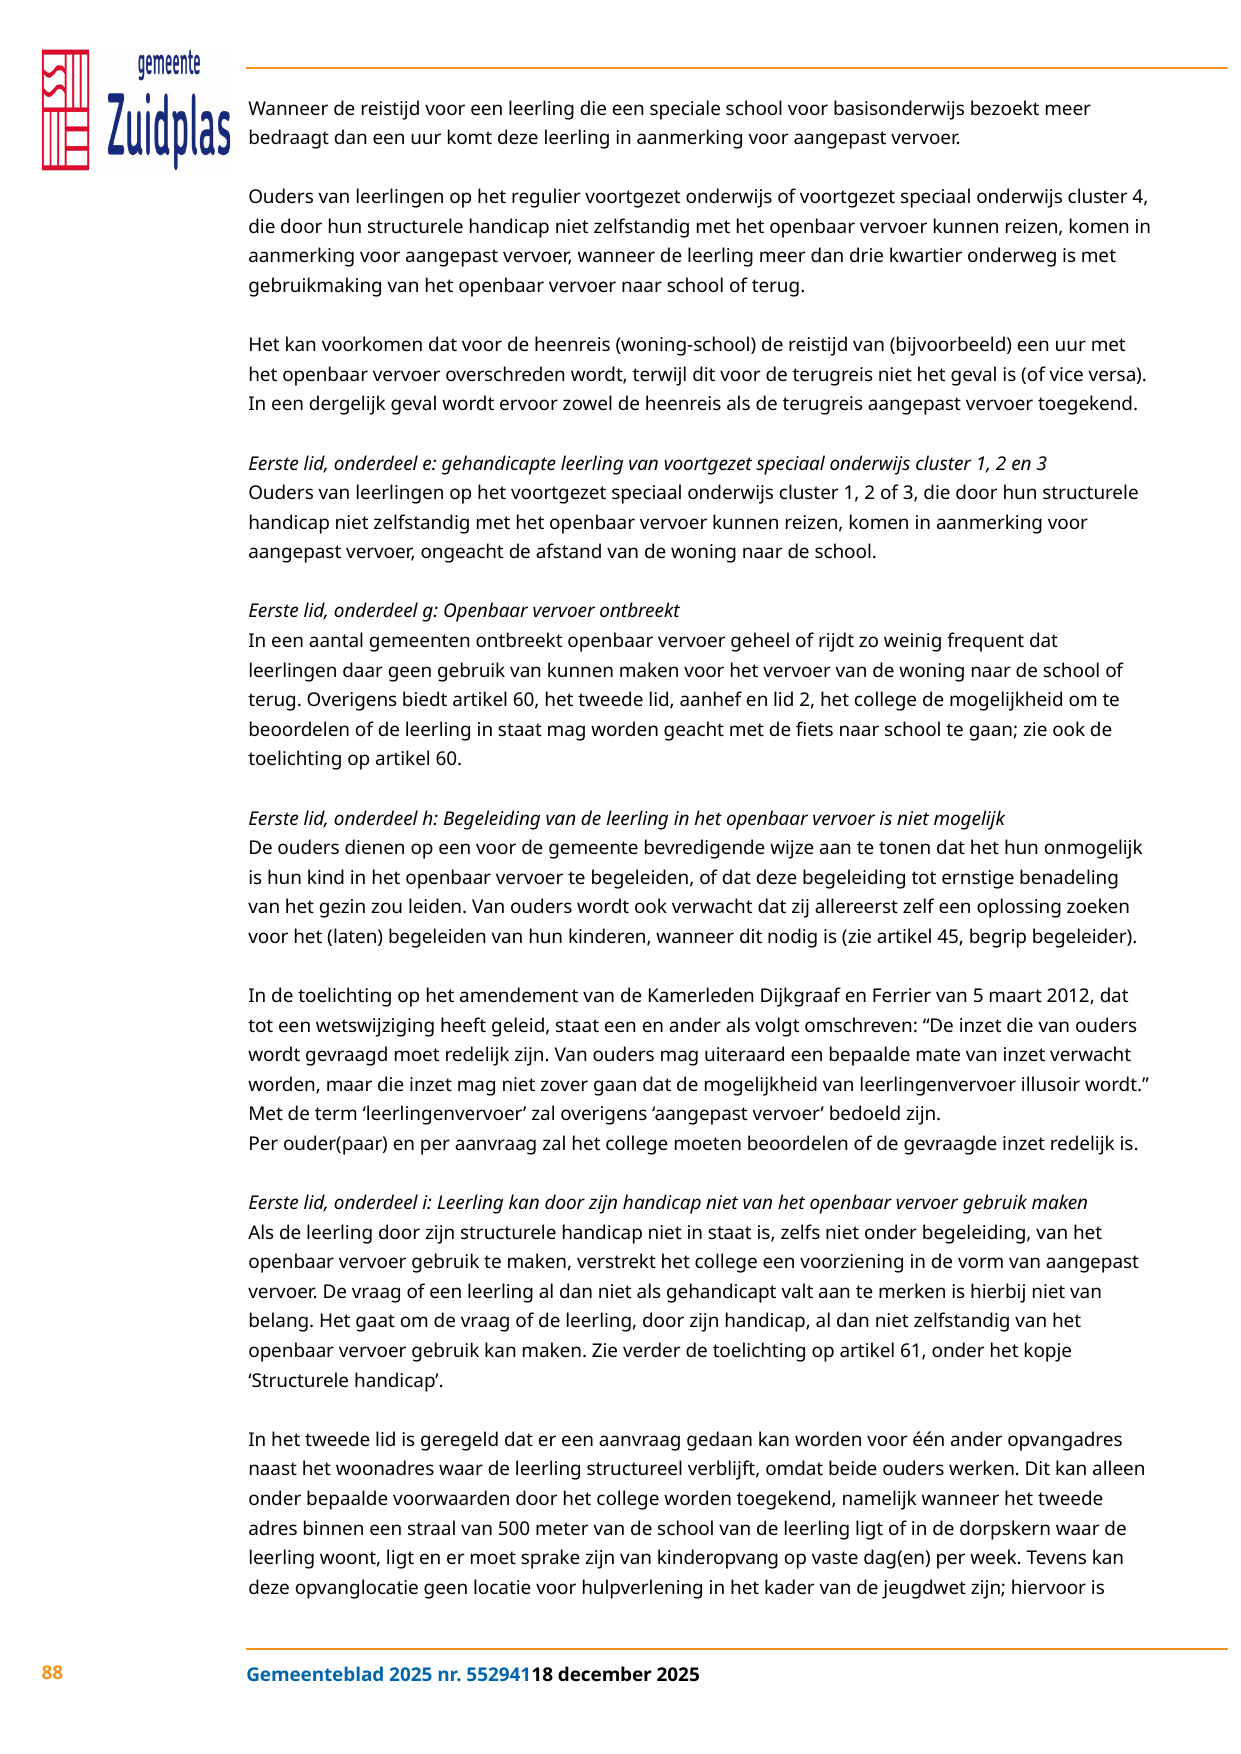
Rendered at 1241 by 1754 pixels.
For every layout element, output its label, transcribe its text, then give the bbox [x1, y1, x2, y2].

text In een aantal gemeenten ontbreekt openbaar vervoer geheel of rijdt zo weinig frequent dat leerlingen daar geen gebruik van kunnen maken voor het vervoer van de woning naar de school of terug. Overigens biedt artikel 60, het tweede lid, aanhef en lid 2, het college de mogelijkheid om te beoordelen of de leerling in staat mag worden geacht met de fiets naar school te gaan; zie ook de toelichting op artikel 60. [248, 627, 1152, 771]
text In de toelichting op het amendement van de Kamerleden Dijkgraaf en Ferrier van 5 maart 2012, dat tot een wetswijziging heeft geleid, staat een en ander als volgt omschreven: “De inzet die van ouders wordt gevraagd moet redelijk zijn. Van ouders mag uiteraard een bepaalde mate van inzet verwacht worden, maar die inzet mag niet zover gaan dat de mogelijkheid van leerlingenvervoer illusoir wordt.” [248, 982, 1152, 1097]
text In het tweede lid is geregeld dat er een aanvraag gedaan kan worden voor één ander opvangadres naast het woonadres waar de leerling structureel verblijft, omdat beide ouders werken. Dit kan alleen onder bepaalde voorwaarden door het college worden toegekend, namelijk wanneer het tweede adres binnen een straal van 500 meter van de school van de leerling ligt of in de dorpskern waar de leerling woont, ligt en er moet sprake zijn van kinderopvang op vaste dag(en) per week. Tevens kan deze opvanglocatie geen locatie voor hulpverlening in het kader van de jeugdwet zijn; hiervoor is [248, 1426, 1152, 1600]
text Het kan voorkomen dat voor de heenreis (woning-school) de reistijd van (bijvoorbeeld) een uur met het openbaar vervoer overschreden wordt, terwijl dit voor de terugreis niet het geval is (of vice versa). In een dergelijk geval wordt ervoor zowel de heenreis als de terugreis aangepast vervoer toegekend. [248, 331, 1152, 416]
text Wanneer de reistijd voor een leerling die een speciale school voor basisonderwijs bezoekt meer bedraagt dan een uur komt deze leerling in aanmerking voor aangepast vervoer. [248, 95, 1152, 150]
text Ouders van leerlingen op het voortgezet speciaal onderwijs cluster 1, 2 of 3, die door hun structurele handicap niet zelfstandig met het openbaar vervoer kunnen reizen, komen in aanmerking voor aangepast vervoer, ongeacht de afstand van de woning naar de school. [248, 479, 1152, 564]
text Eerste lid, onderdeel i: Leerling kan door zijn handicap niet van het openbaar vervoer gebruik maken [248, 1189, 1152, 1215]
text Als de leerling door zijn structurele handicap niet in staat is, zelfs niet onder begeleiding, van het openbaar vervoer gebruik te maken, verstrekt het college een voorziening in de vorm van aangepast vervoer. De vraag of een leerling al dan niet als gehandicapt valt aan te merken is hierbij niet van belang. Het gaat om de vraag of de leerling, door zijn handicap, al dan niet zelfstandig van het openbaar vervoer gebruik kan maken. Zie verder de toelichting op artikel 61, onder het kopje ‘Structurele handicap’. [248, 1219, 1152, 1393]
text Eerste lid, onderdeel h: Begeleiding van de leerling in het openbaar vervoer is niet mogelijk [248, 805, 1152, 831]
text Ouders van leerlingen op het regulier voortgezet onderwijs of voortgezet speciaal onderwijs cluster 4, die door hun structurele handicap niet zelfstandig met het openbaar vervoer kunnen reizen, komen in aanmerking voor aangepast vervoer, wanneer de leerling meer dan drie kwartier onderweg is met gebruikmaking van het openbaar vervoer naar school of terug. [248, 183, 1152, 298]
text Eerste lid, onderdeel e: gehandicapte leerling van voortgezet speciaal onderwijs cluster 1, 2 en 3 [248, 450, 1152, 476]
text Per ouder(paar) en per aanvraag zal het college moeten beoordelen of de gevraagde inzet redelijk is. [248, 1130, 1152, 1156]
text Eerste lid, onderdeel g: Openbaar vervoer ontbreekt [248, 598, 1152, 623]
text De ouders dienen op een voor de gemeente bevredigende wijze aan te tonen dat het hun onmogelijk is hun kind in het openbaar vervoer te begeleiden, of dat deze begeleiding tot ernstige benadeling van het gezin zou leiden. Van ouders wordt ook verwacht dat zij allereerst zelf een oplossing zoeken voor het (laten) begeleiden van hun kinderen, wanneer dit nodig is (zie artikel 45, begrip begeleider). [248, 834, 1152, 949]
text Met de term ‘leerlingenvervoer’ zal overigens ‘aangepast vervoer’ bedoeld zijn. [248, 1101, 1152, 1126]
picture [41, 47, 231, 172]
